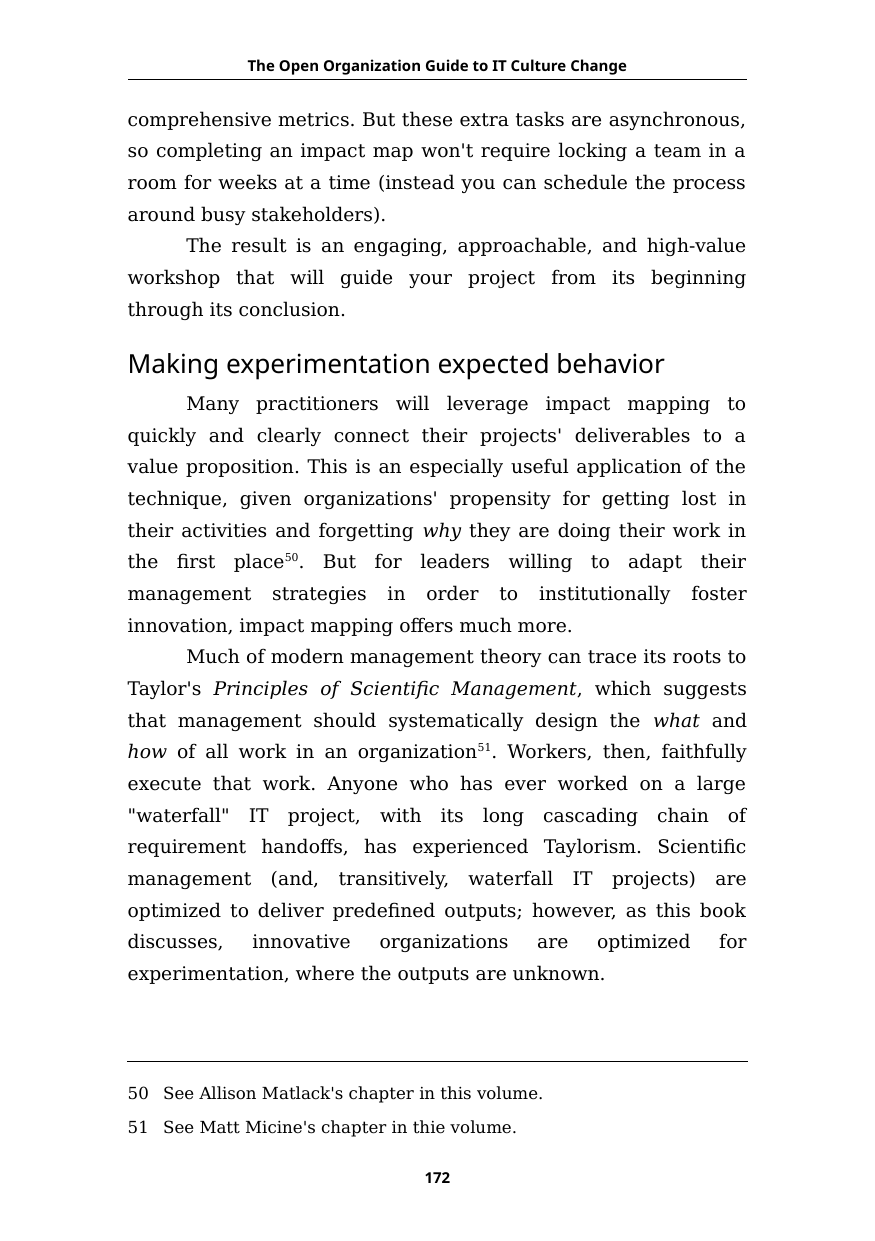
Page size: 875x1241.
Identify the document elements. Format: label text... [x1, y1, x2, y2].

text Many practitioners will leverage impact mapping to quickly and clearly connect their projects' deliverables to a value proposition. This is an especially useful application of the technique, given organizations' propensity for getting lost in their activities and forgetting why they are doing their work in the first place. But for leaders willing to adapt their management strategies in order to institutionally foster innovation, impact mapping offers much more. [127, 393, 747, 637]
text The result is an engaging, approachable, and high-value workshop that will guide your project from its beginning through its conclusion. [127, 235, 747, 321]
text See Matt Micine's chapter in thie volume. [127, 1118, 747, 1138]
text Much of modern management theory can trace its roots to Taylor's Principles of Scientific Management, which suggests that management should systematically design the what and how of all work in an organization. Workers, then, faithfully execute that work. Anyone who has ever worked on a large "waterfall" IT project, with its long cascading chain of requirement handoffs, has experienced Taylorism. Scientific management (and, transitively, waterfall IT projects) are optimized to deliver predefined outputs; however, as this book discusses, innovative organizations are optimized for experimentation, where the outputs are unknown. [127, 647, 747, 985]
text See Allison Matlack's chapter in this volume. [127, 1084, 747, 1103]
text comprehensive metrics. But these extra tasks are asynchronous, so completing an impact map won't require locking a team in a room for weeks at a time (instead you can schedule the process around busy stakeholders). [127, 109, 747, 226]
subtitle Making experimentation expected behavior [127, 345, 747, 381]
